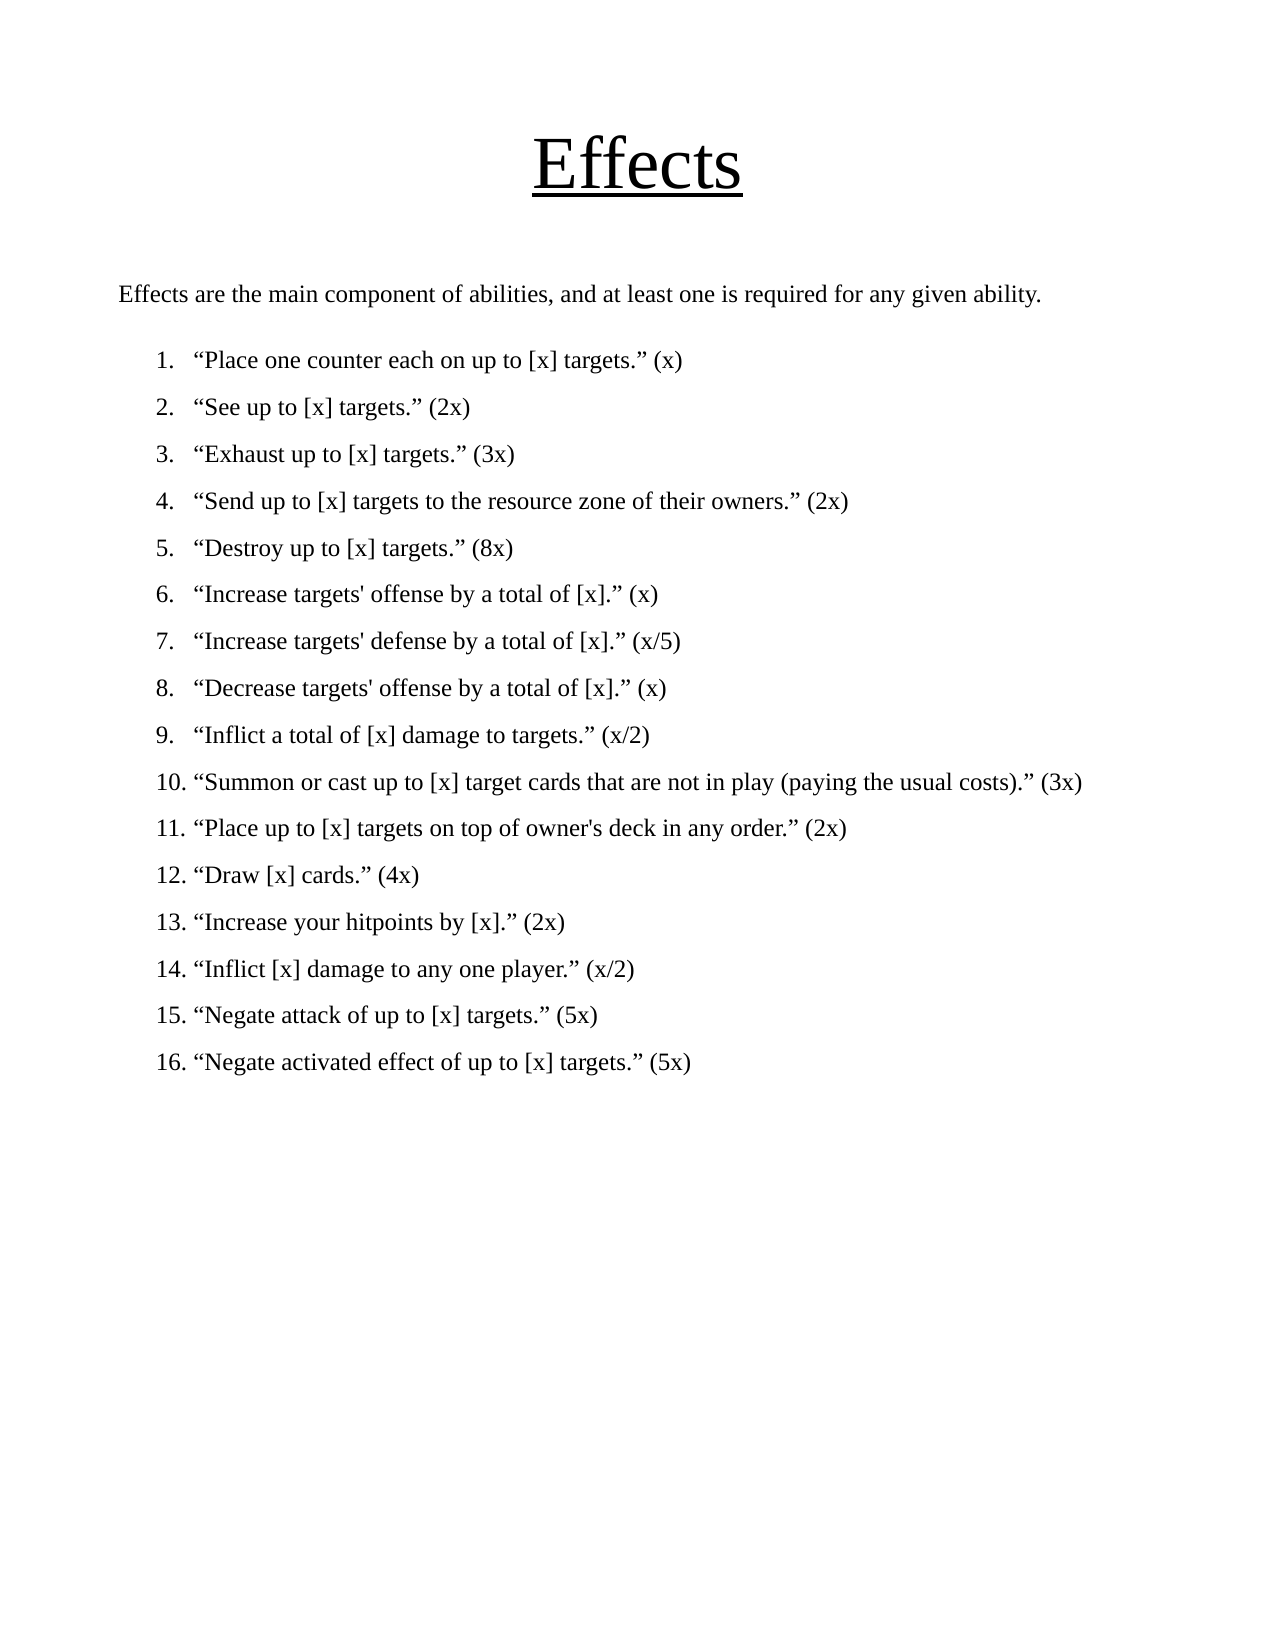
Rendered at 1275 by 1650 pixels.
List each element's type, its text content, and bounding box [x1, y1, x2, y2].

text Effects [118, 118, 1157, 204]
list “Negate attack of up to [x] targets.” (5x) [156, 1000, 1157, 1029]
list “Place up to [x] targets on top of owner's deck in any order.” (2x) [156, 813, 1157, 842]
list “Negate activated effect of up to [x] targets.” (5x) [156, 1047, 1157, 1076]
list “Inflict a total of [x] damage to targets.” (x/2) [156, 720, 1157, 748]
list “Inflict [x] damage to any one player.” (x/2) [156, 954, 1157, 982]
list “Place one counter each on up to [x] targets.” (x) [156, 346, 1157, 374]
list “Send up to [x] targets to the resource zone of their owners.” (2x) [156, 486, 1157, 515]
list “Exhaust up to [x] targets.” (3x) [156, 439, 1157, 468]
list “Destroy up to [x] targets.” (8x) [156, 533, 1157, 561]
list “Summon or cast up to [x] target cards that are not in play (paying the usual costs).” (3x) [156, 767, 1157, 795]
list “Increase targets' offense by a total of [x].” (x) [156, 579, 1157, 608]
list “Draw [x] cards.” (4x) [156, 860, 1157, 889]
list “Increase targets' defense by a total of [x].” (x/5) [156, 626, 1157, 655]
list “See up to [x] targets.” (2x) [156, 392, 1157, 421]
text Effects are the main component of abilities, and at least one is required for any given ability. [118, 279, 1157, 308]
list “Decrease targets' offense by a total of [x].” (x) [156, 673, 1157, 702]
list “Increase your hitpoints by [x].” (2x) [156, 907, 1157, 936]
